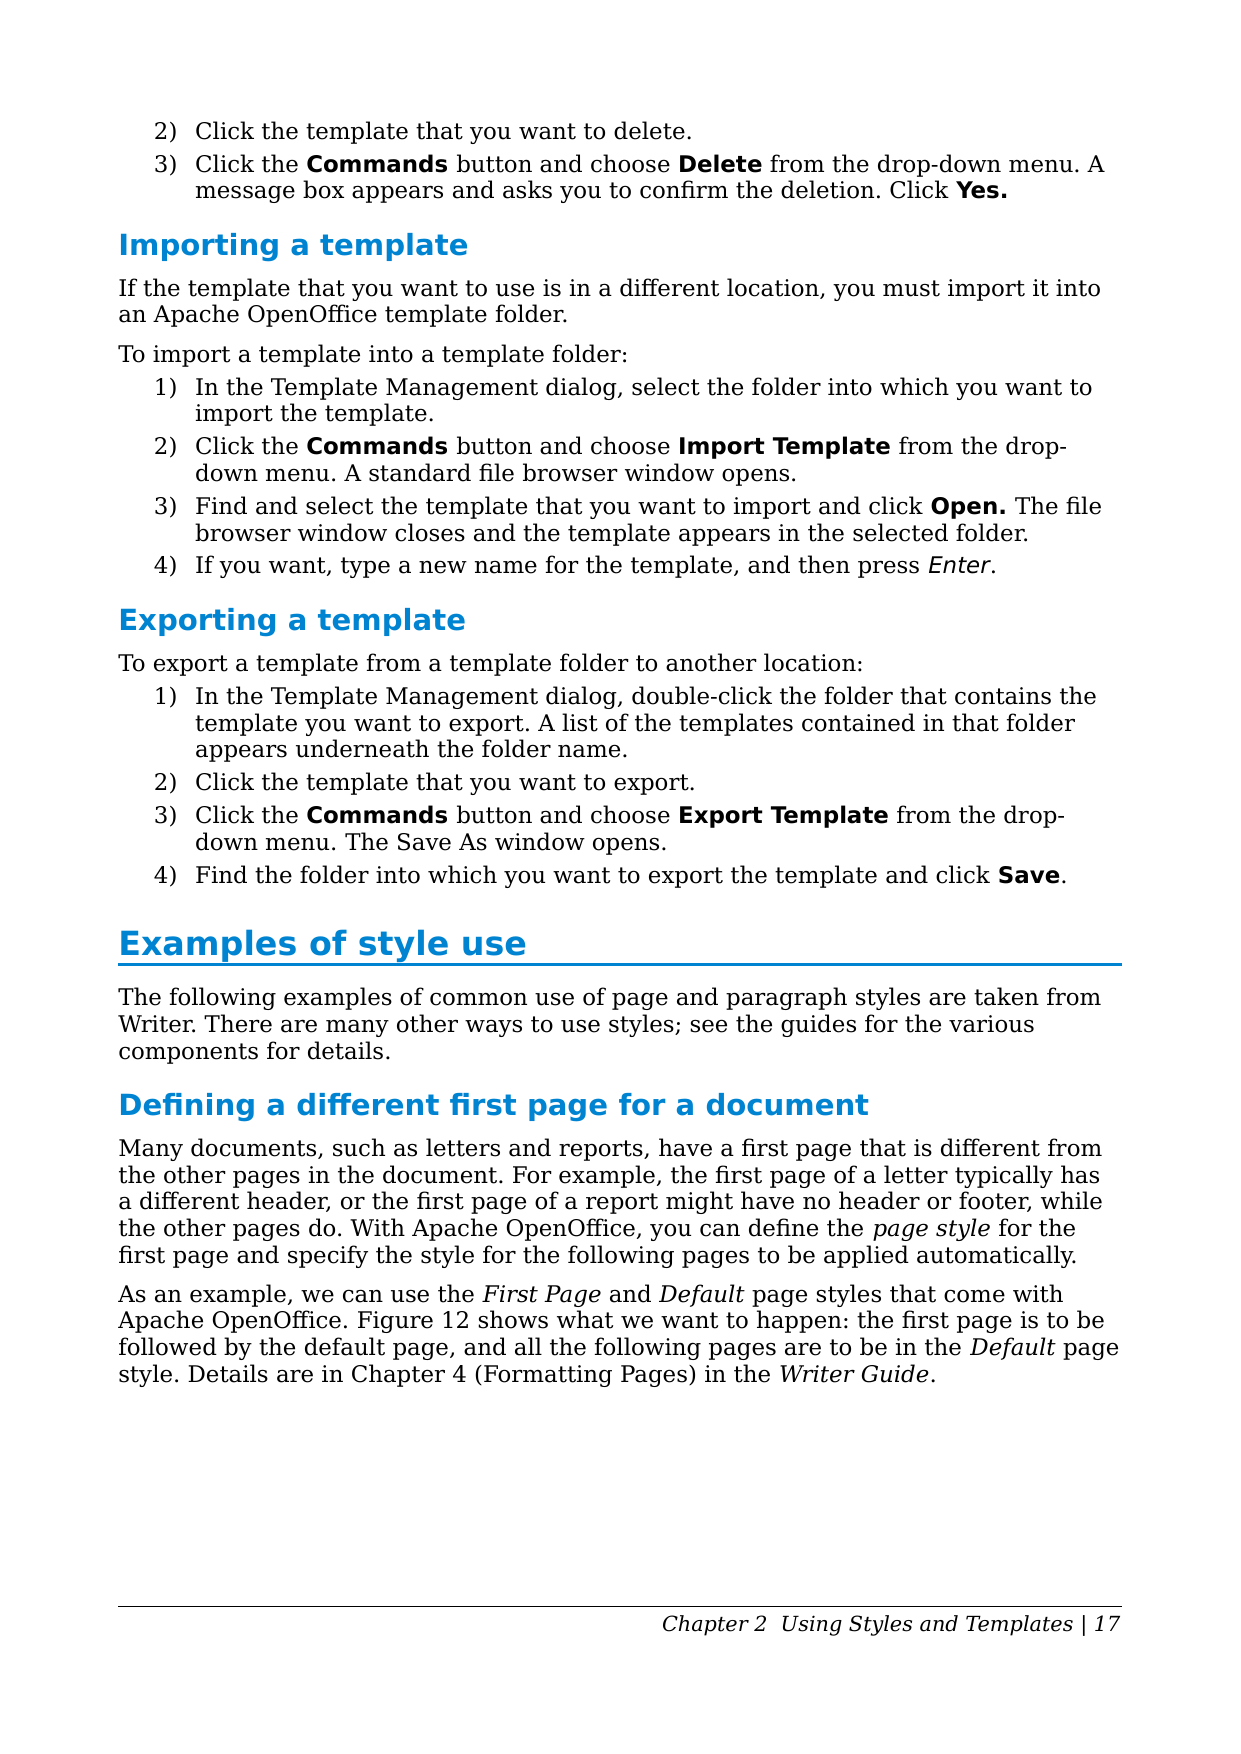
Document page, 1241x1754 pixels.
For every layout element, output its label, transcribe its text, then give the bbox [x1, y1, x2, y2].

subtitle Examples of style use [118, 925, 1122, 963]
list To import a template into a template folder: [118, 341, 1122, 367]
text The following examples of common use of page and paragraph styles are taken from Writer. There are many other ways to use styles; see the guides for the various components for details. [118, 984, 1122, 1064]
text Many documents, such as letters and reports, have a first page that is different from the other pages in the document. For example, the first page of a letter typically has a different header, or the first page of a report might have no header or footer, while the other pages do. With Apache OpenOffice, you can define the page style for the first page and specify the style for the following pages to be applied automatically. [118, 1135, 1122, 1268]
list Find and select the template that you want to import and click Open. The file browser window closes and the template appears in the selected folder. [177, 493, 1122, 546]
list Click the template that you want to delete. [177, 118, 1122, 145]
subtitle Importing a template [118, 229, 1122, 263]
subtitle Exporting a template [118, 604, 1122, 638]
list If you want, type a new name for the template, and then press Enter. [177, 553, 1122, 579]
subtitle Defining a different first page for a document [118, 1089, 1122, 1123]
list In the Template Management dialog, select the folder into which you want to import the template. [177, 374, 1122, 427]
list Find the folder into which you want to export the template and click Save. [177, 862, 1122, 888]
list Click the template that you want to export. [177, 769, 1122, 796]
text As an example, we can use the First Page and Default page styles that come with Apache OpenOffice. Figure 12 shows what we want to happen: the first page is to be followed by the default page, and all the following pages are to be in the Default page style. Details are in Chapter 4 (Formatting Pages) in the Writer Guide. [118, 1281, 1122, 1388]
list Click the Commands button and choose Import Template from the drop-down menu. A standard file browser window opens. [177, 433, 1122, 487]
list In the Template Management dialog, double-click the folder that contains the template you want to export. A list of the templates contained in that folder appears underneath the folder name. [177, 683, 1122, 763]
list To export a template from a template folder to another location: [118, 650, 1122, 677]
list Click the Commands button and choose Export Template from the drop-down menu. The Save As window opens. [177, 802, 1122, 856]
list Click the Commands button and choose Delete from the drop-down menu. A message box appears and asks you to confirm the deletion. Click Yes. [177, 151, 1122, 204]
text If the template that you want to use is in a different location, you must import it into an Apache OpenOffice template folder. [118, 275, 1122, 328]
